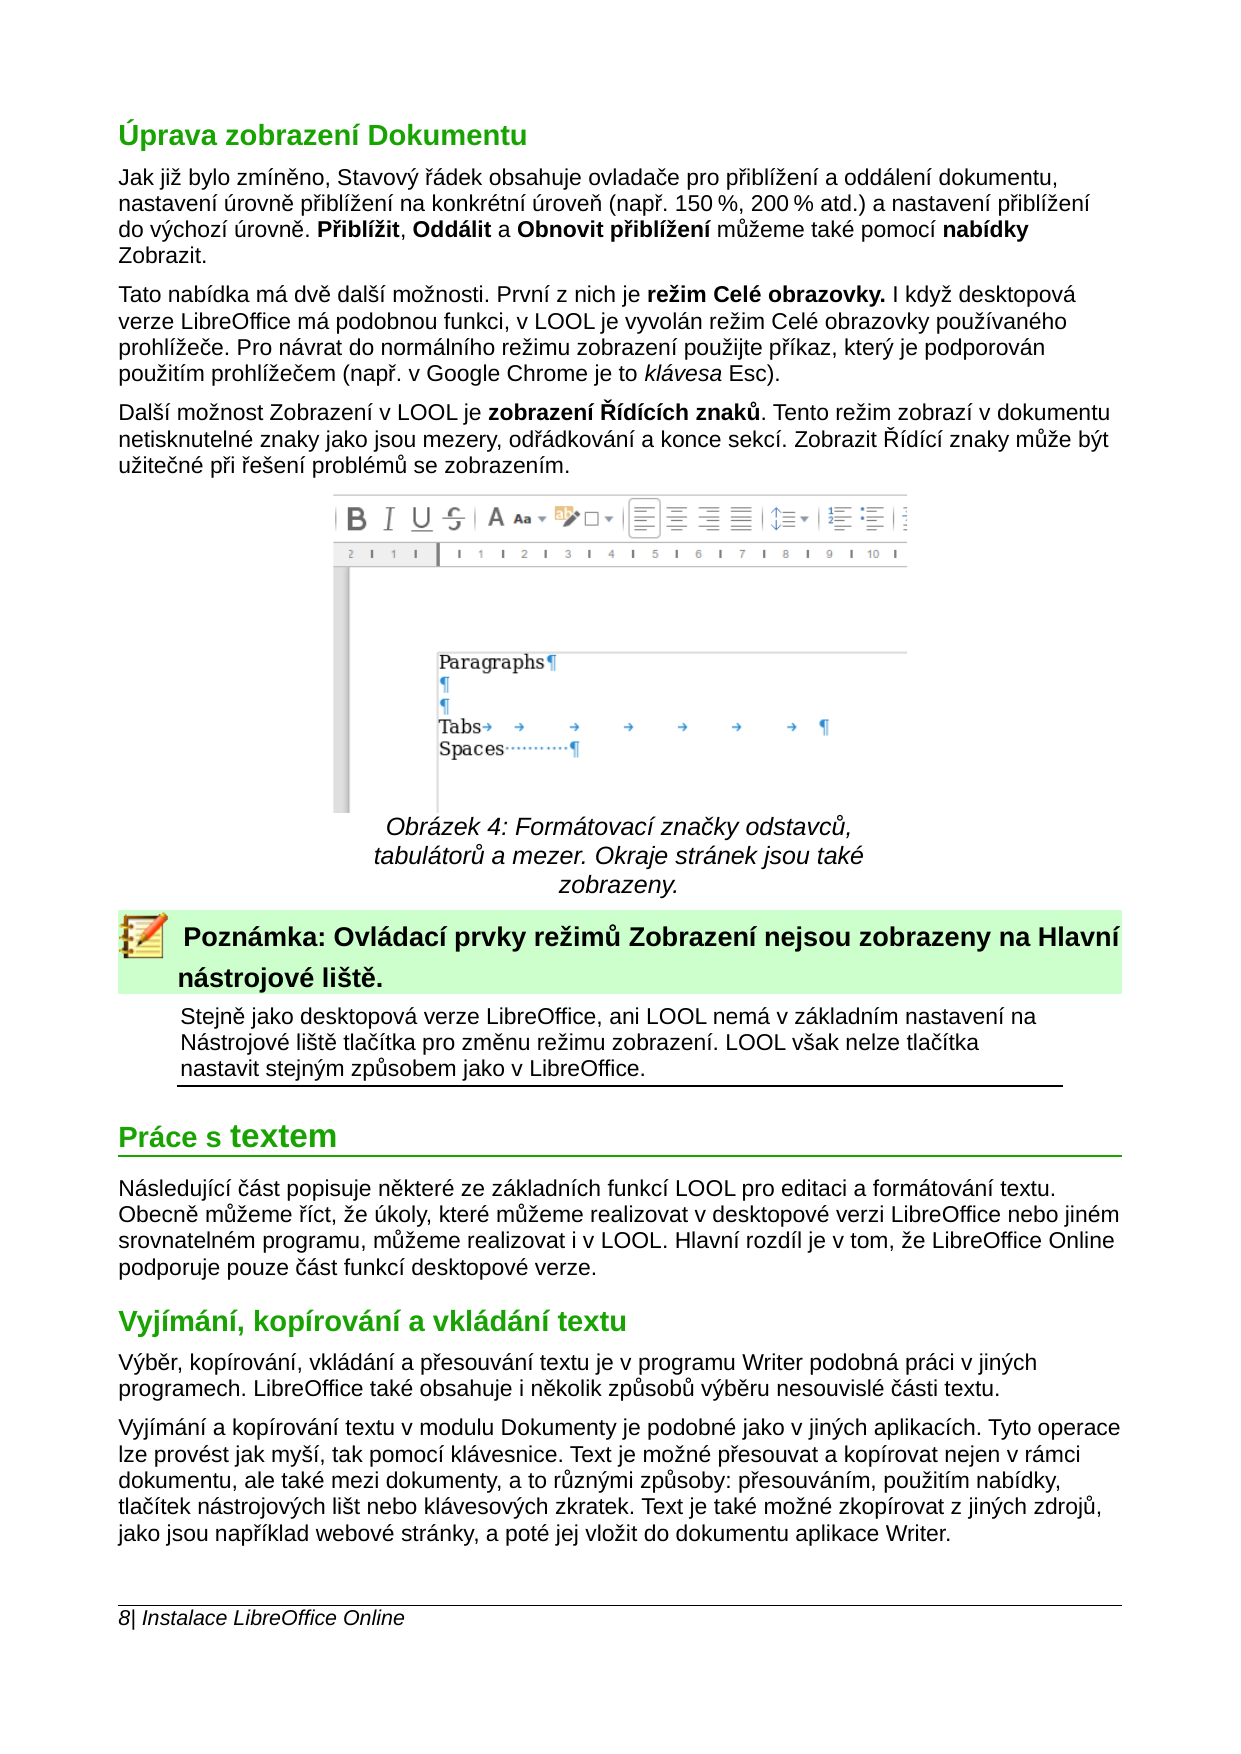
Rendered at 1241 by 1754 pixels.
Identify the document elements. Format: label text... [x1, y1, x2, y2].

text Následující část popisuje některé ze základních funkcí LOOL pro editaci a formátování textu. Obecně můžeme říct, že úkoly, které můžeme realizovat v desktopové verzi LibreOffice nebo jiném srovnatelném programu, můžeme realizovat i v LOOL. Hlavní rozdíl je v tom, že LibreOffice Online podporuje pouze část funkcí desktopové verze. [118, 1174, 1122, 1280]
text Vyjímání a kopírování textu v modulu Dokumenty je podobné jako v jiných aplikacích. Tyto operace lze provést jak myší, tak pomocí klávesnice. Text je možné přesouvat a kopírovat nejen v rámci dokumentu, ale také mezi dokumenty, a to různými způsoby: přesouváním, použitím nabídky, tlačítek nástrojových lišt nebo klávesových zkratek. Text je také možné zkopírovat z jiných zdrojů, jako jsou například webové stránky, a poté jej vložit do dokumentu aplikace Writer. [118, 1414, 1122, 1546]
subtitle Práce s textem [118, 1116, 1122, 1155]
text Další možnost Zobrazení v LOOL je zobrazení Řídících znaků. Tento režim zobrazí v dokumentu netisknutelné znaky jako jsou mezery, odřádkování a konce sekcí. Zobrazit Řídící znaky může být užitečné při řešení problémů se zobrazením. [118, 399, 1122, 478]
picture [333, 490, 908, 813]
subtitle Poznámka: Ovládací prvky režimů Zobrazení nejsou zobrazeny na Hlavní nástrojové liště. [118, 910, 1122, 994]
text Tato nabídka má dvě další možnosti. První z nich je režim Celé obrazovky. I když desktopová verze LibreOffice má podobnou funkci, v LOOL je vyvolán režim Celé obrazovky používaného prohlížeče. Pro návrat do normálního režimu zobrazení použijte příkaz, který je podporován použitím prohlížečem (např. v Google Chrome je to klávesa Esc). [118, 281, 1122, 387]
text Výběr, kopírování, vkládání a přesouvání textu je v programu Writer podobná práci v jiných programech. LibreOffice také obsahuje i několik způsobů výběru nesouvislé části textu. [118, 1349, 1122, 1402]
subtitle Vyjímání, kopírování a vkládání textu [118, 1304, 1122, 1337]
text Obrázek 4: Formátovací značky odstavců, tabulátorů a mezer. Okraje stránek jsou také zobrazeny. [333, 813, 907, 898]
text Jak již bylo zmíněno, Stavový řádek obsahuje ovladače pro přiblížení a oddálení dokumentu, nastavení úrovně přiblížení na konkrétní úroveň (např. 150 %, 200 % atd.) a nastavení přiblížení do výchozí úrovně. Přiblížit, Oddálit a Obnovit přiblížení můžeme také pomocí nabídky Zobrazit. [118, 163, 1122, 269]
picture [119, 911, 170, 962]
subtitle Úprava zobrazení Dokumentu [118, 118, 1122, 152]
text Stejně jako desktopová verze LibreOffice, ani LOOL nemá v základním nastavení na Nástrojové liště tlačítka pro změnu režimu zobrazení. LOOL však nelze tlačítka nastavit stejným způsobem jako v LibreOffice. [177, 1000, 1063, 1085]
